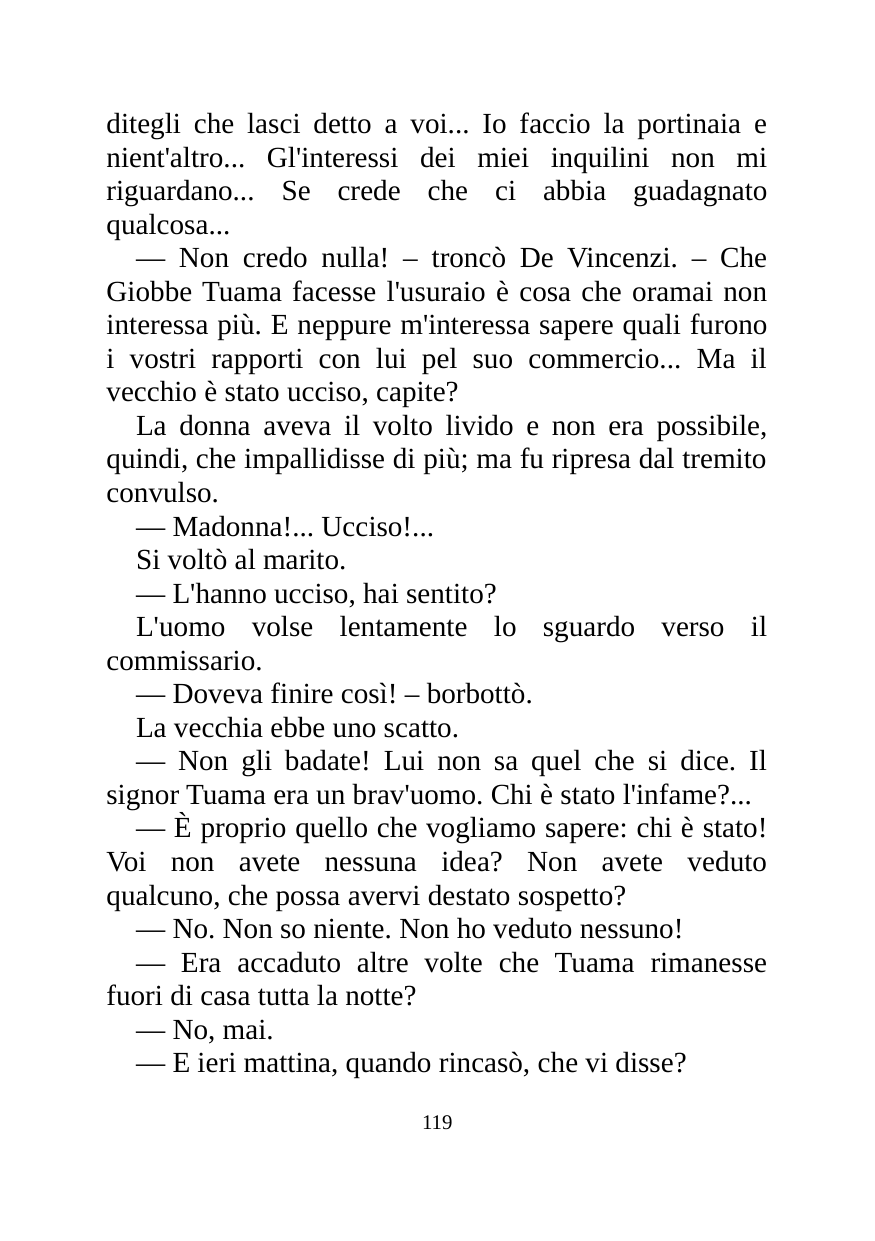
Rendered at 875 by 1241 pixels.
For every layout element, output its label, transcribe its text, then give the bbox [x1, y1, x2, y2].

text ditegli che lasci detto a voi... Io faccio la portinaia e nient'altro... Gl'interessi dei miei inquilini non mi riguardano... Se crede che ci abbia guadagnato qualcosa... [106, 106, 768, 240]
text Si voltò al marito. [106, 542, 768, 576]
text — Non gli badate! Lui non sa quel che si dice. Il signor Tuama era un brav'uomo. Chi è stato l'infame?... [106, 743, 768, 811]
text L'uomo volse lentamente lo sguardo verso il commissario. [106, 609, 768, 676]
text — Doveva finire così! – borbottò. [106, 676, 768, 710]
text — Non credo nulla! – troncò De Vincenzi. – Che Giobbe Tuama facesse l'usuraio è cosa che oramai non interessa più. E neppure m'interessa sapere quali furono i vostri rapporti con lui pel suo commercio... Ma il vecchio è stato ucciso, capite? [106, 240, 768, 408]
text — Era accaduto altre volte che Tuama rimanesse fuori di casa tutta la notte? [106, 945, 768, 1012]
text La vecchia ebbe uno scatto. [106, 710, 768, 743]
text — No, mai. [106, 1012, 768, 1045]
text — È proprio quello che vogliamo sapere: chi è stato! Voi non avete nessuna idea? Non avete veduto qualcuno, che possa avervi destato sospetto? [106, 811, 768, 911]
text — L'hanno ucciso, hai sentito? [106, 576, 768, 609]
text — Madonna!... Ucciso!... [106, 509, 768, 542]
text — E ieri mattina, quando rincasò, che vi disse? [106, 1045, 768, 1079]
text La donna aveva il volto livido e non era possibile, quindi, che impallidisse di più; ma fu ripresa dal tremito convulso. [106, 408, 768, 509]
text — No. Non so niente. Non ho veduto nessuno! [106, 911, 768, 945]
